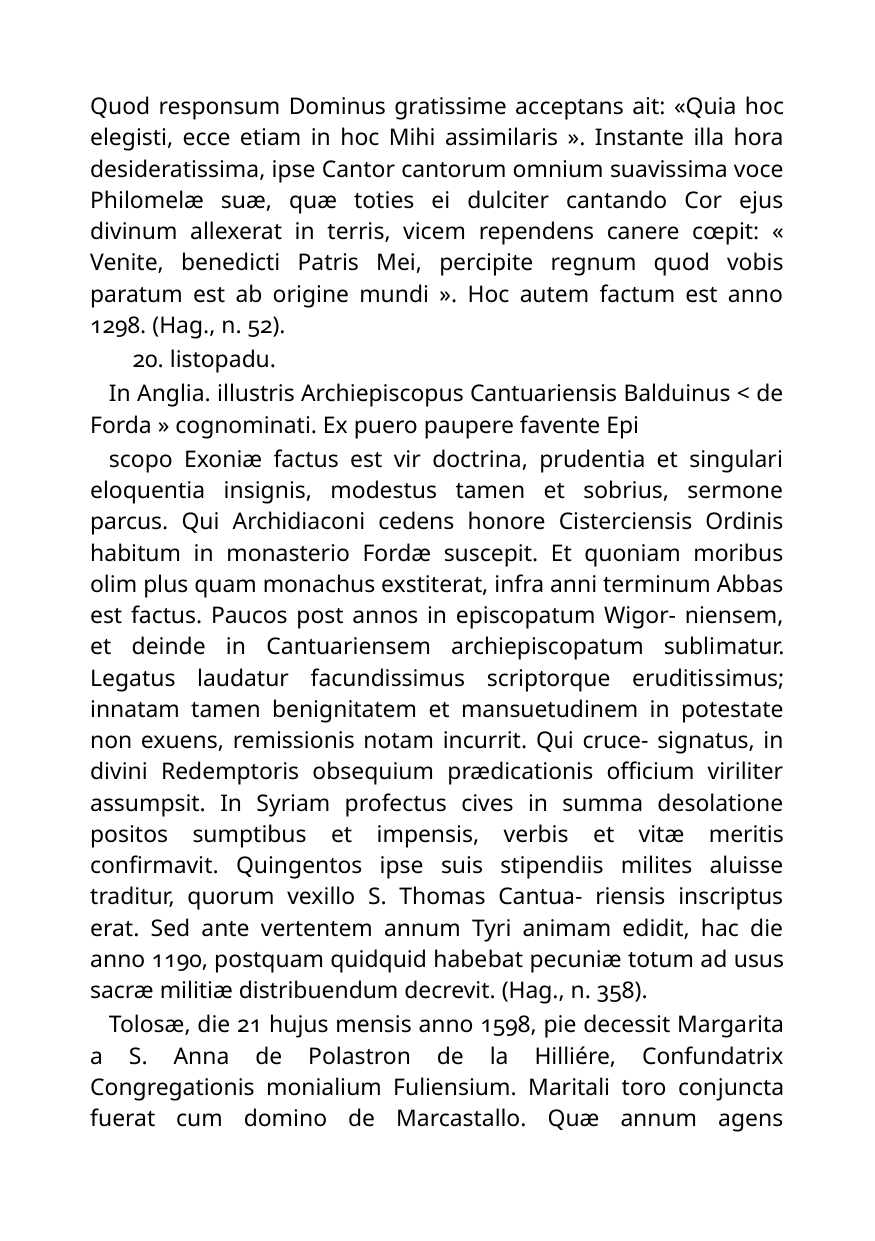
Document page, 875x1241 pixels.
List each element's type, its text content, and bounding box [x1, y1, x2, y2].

text Tolosæ, die 21 hujus mensis anno 1598, pie decessit Marga­rita a S. Anna de Polastron de la Hilliére, Confundatrix Congregationis monialium Fuliensium. Maritali toro con­juncta fuerat cum domino de Marcastallo. Quæ annum agens [90, 1008, 784, 1133]
text Quod responsum Dominus gratissime ac­ceptans ait: «Quia hoc elegisti, ecce etiam in hoc Mihi assimilaris ». Instante illa hora desideratissima, ipse Cantor cantorum omnium suavissima voce Philomelæ suæ, quæ toties ei dulciter cantando Cor ejus divinum allexerat in terris, vicem rependens canere cœpit: « Venite, benedicti Patris Mei, percipite regnum quod vobis paratum est ab origine mundi ». Hoc autem factum est anno 1298. (Hag., n. 52). [90, 90, 784, 340]
text scopo Exoniæ factus est vir doctrina, prudentia et singulari eloquentia insignis, modestus tamen et sobrius, sermone parcus. Qui Archidiaconi cedens honore Cisterciensis Ordinis habitum in monasterio Fordæ suscepit. Et quoniam moribus olim plus quam monachus exstiterat, infra anni terminum Abbas est factus. Paucos post annos in episcopatum Wigor- niensem, et deinde in Cantuariensem archiepiscopatum subli­matur. Legatus laudatur facundissimus scriptorque eruditis­simus; innatam tamen benignitatem et mansuetudinem in potestate non exuens, remissionis notam incurrit. Qui cruce- signatus, in divini Redemptoris obsequium prædicationis officium viriliter assumpsit. In Syriam profectus cives in summa desolatione positos sumptibus et impensis, verbis et vitæ meritis confirmavit. Quingentos ipse suis stipendiis milites aluisse traditur, quorum vexillo S. Thomas Cantua- riensis inscriptus erat. Sed ante vertentem annum Tyri animam edidit, hac die anno 1190, postquam quidquid habe­bat pecuniæ totum ad usus sacræ militiæ distribuendum decrevit. (Hag., n. 358). [90, 443, 784, 1005]
text 20. listopadu. [90, 343, 784, 374]
text In Anglia. illustris Archiepiscopus Cantuariensis Balduinus < de Forda » cognominati. Ex puero paupere favente Epi­ [90, 377, 784, 440]
